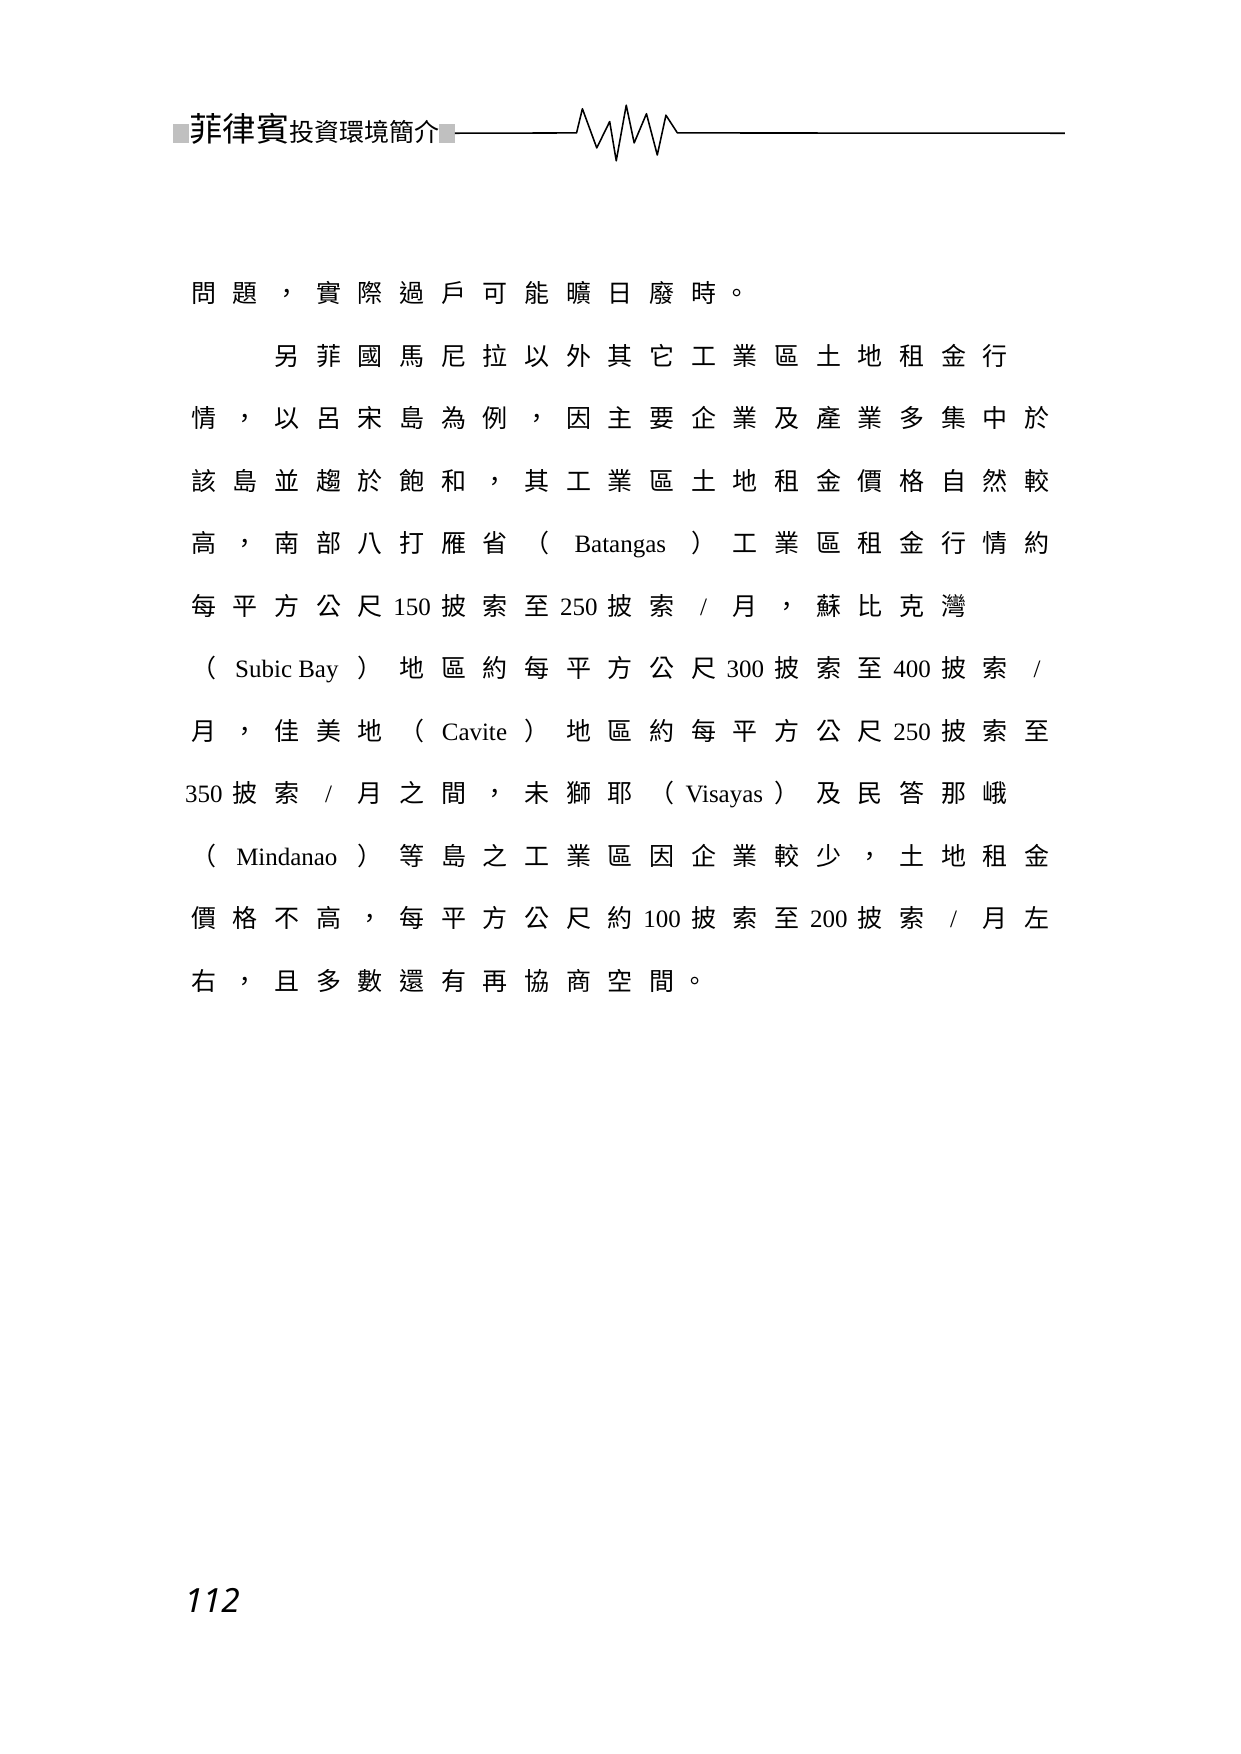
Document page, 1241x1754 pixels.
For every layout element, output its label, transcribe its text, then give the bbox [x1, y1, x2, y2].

text 另菲國馬尼拉以外其它工業區土地租金行情，以呂宋島為例，因主要企業及產業多集中於該島並趨於飽和，其工業區土地租金價格自然較高，南部八打雁省（Batangas）工業區租金行情約每平方公尺150披索至250披索/月，蘇比克灣（Subic Bay）地區約每平方公尺300披索至400披索/月，佳美地（Cavite）地區約每平方公尺250披索至350披索/月之間，未獅耶（Visayas）及民答那峨（Mindanao）等島之工業區因企業較少，土地租金價格不高，每平方公尺約100披索至200披索/月左右，且多數還有再協商空間。 [183, 313, 1058, 1000]
text 問題，實際過戶可能曠日廢時。 [183, 250, 1058, 313]
